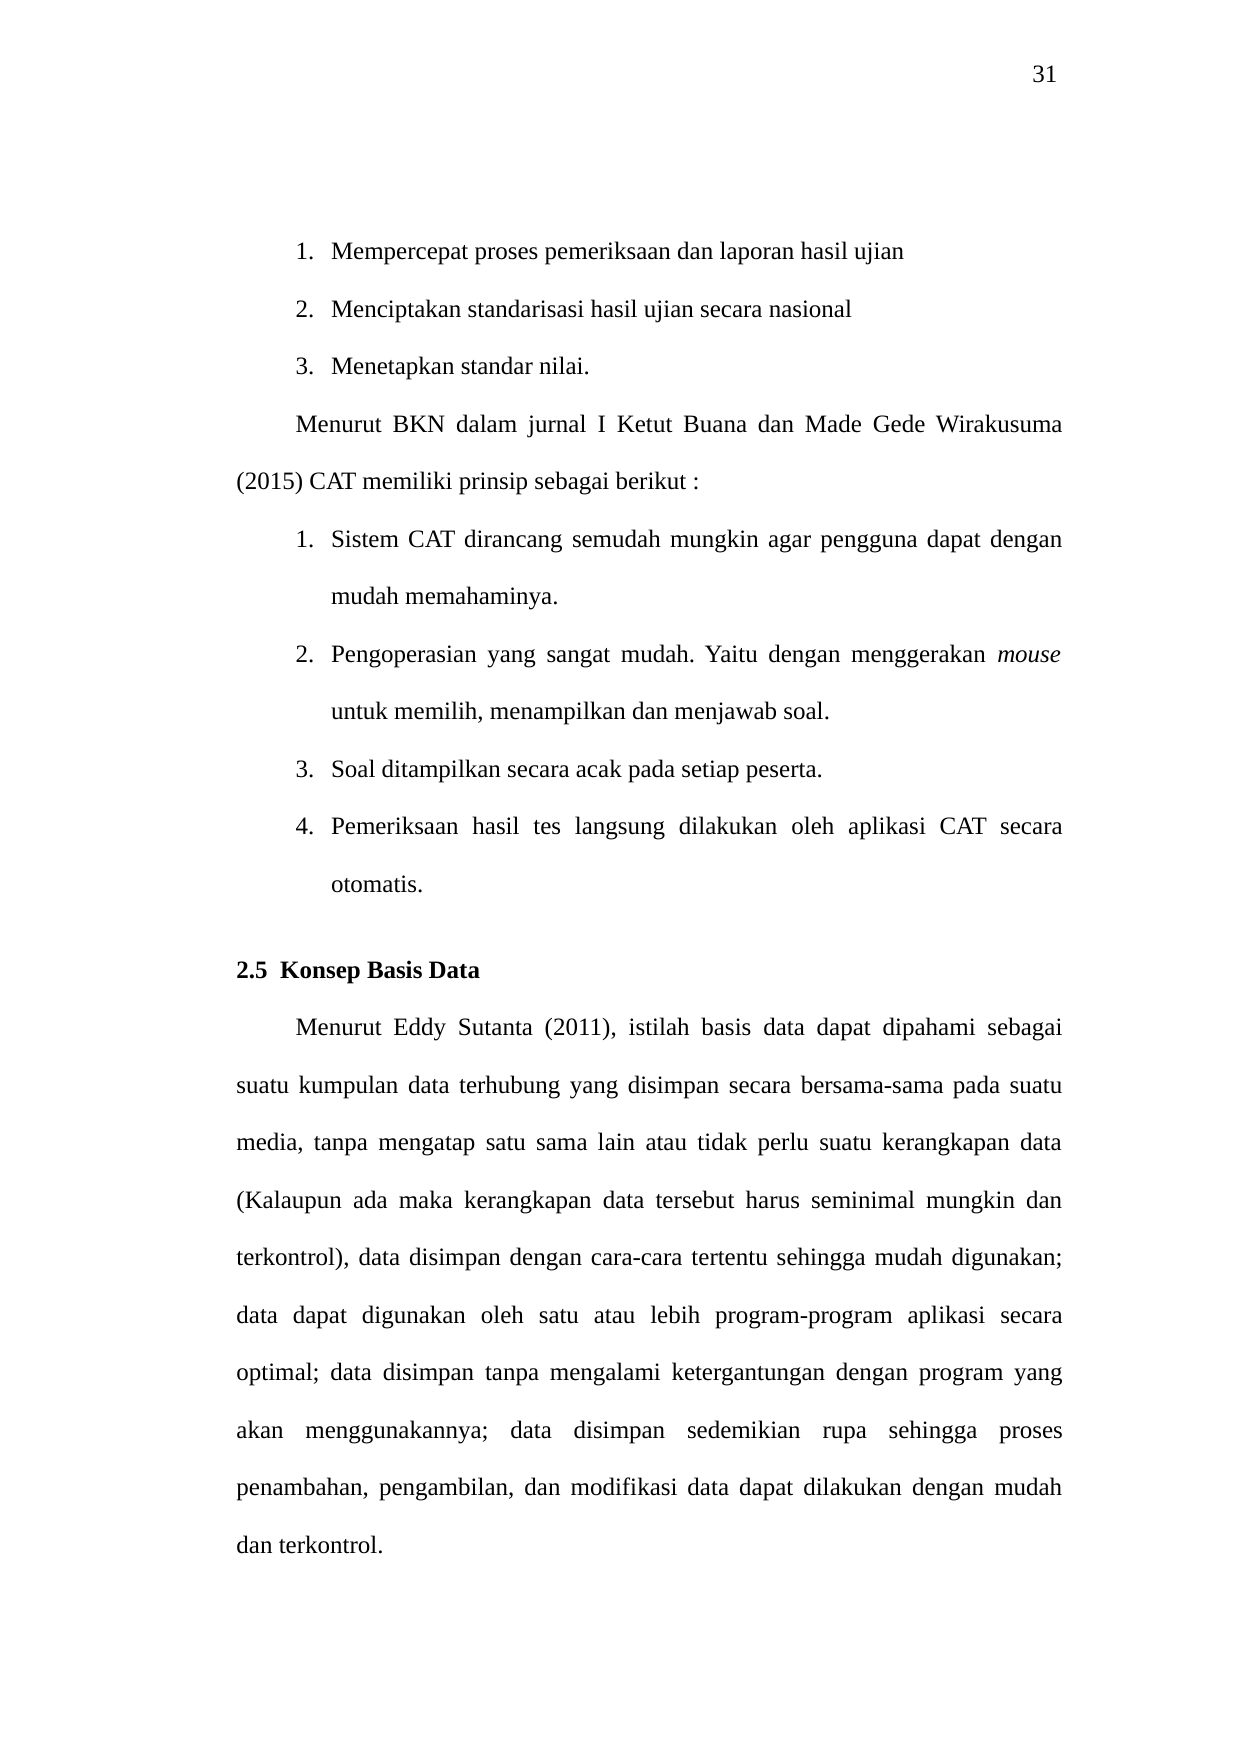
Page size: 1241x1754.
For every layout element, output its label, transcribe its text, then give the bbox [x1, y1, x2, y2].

list Pengoperasian yang sangat mudah. Yaitu dengan menggerakan mouse untuk memilih, menampilkan dan menjawab soal. [295, 639, 1063, 725]
list Pemeriksaan hasil tes langsung dilakukan oleh aplikasi CAT secara otomatis. [295, 811, 1063, 897]
list Mempercepat proses pemeriksaan dan laporan hasil ujian [295, 236, 1063, 265]
list Menetapkan standar nilai. [295, 351, 1063, 380]
subtitle Konsep Basis Data [236, 955, 1063, 984]
text Menurut BKN dalam jurnal I Ketut Buana dan Made Gede Wirakusuma (2015) CAT memiliki prinsip sebagai berikut : [236, 409, 1063, 495]
list Sistem CAT dirancang semudah mungkin agar pengguna dapat dengan mudah memahaminya. [295, 524, 1063, 610]
list Menciptakan standarisasi hasil ujian secara nasional [295, 294, 1063, 322]
list Soal ditampilkan secara acak pada setiap peserta. [295, 754, 1063, 782]
text Menurut Eddy Sutanta (2011), istilah basis data dapat dipahami sebagai suatu kumpulan data terhubung yang disimpan secara bersama-sama pada suatu media, tanpa mengatap satu sama lain atau tidak perlu suatu kerangkapan data (Kalaupun ada maka kerangkapan data tersebut harus seminimal mungkin dan terkontrol), data disimpan dengan cara-cara tertentu sehingga mudah digunakan; data dapat digunakan oleh satu atau lebih program-program aplikasi secara optimal; data disimpan tanpa mengalami ketergantungan dengan program yang akan menggunakannya; data disimpan sedemikian rupa sehingga proses penambahan, pengambilan, dan modifikasi data dapat dilakukan dengan mudah dan terkontrol. [236, 1012, 1063, 1559]
